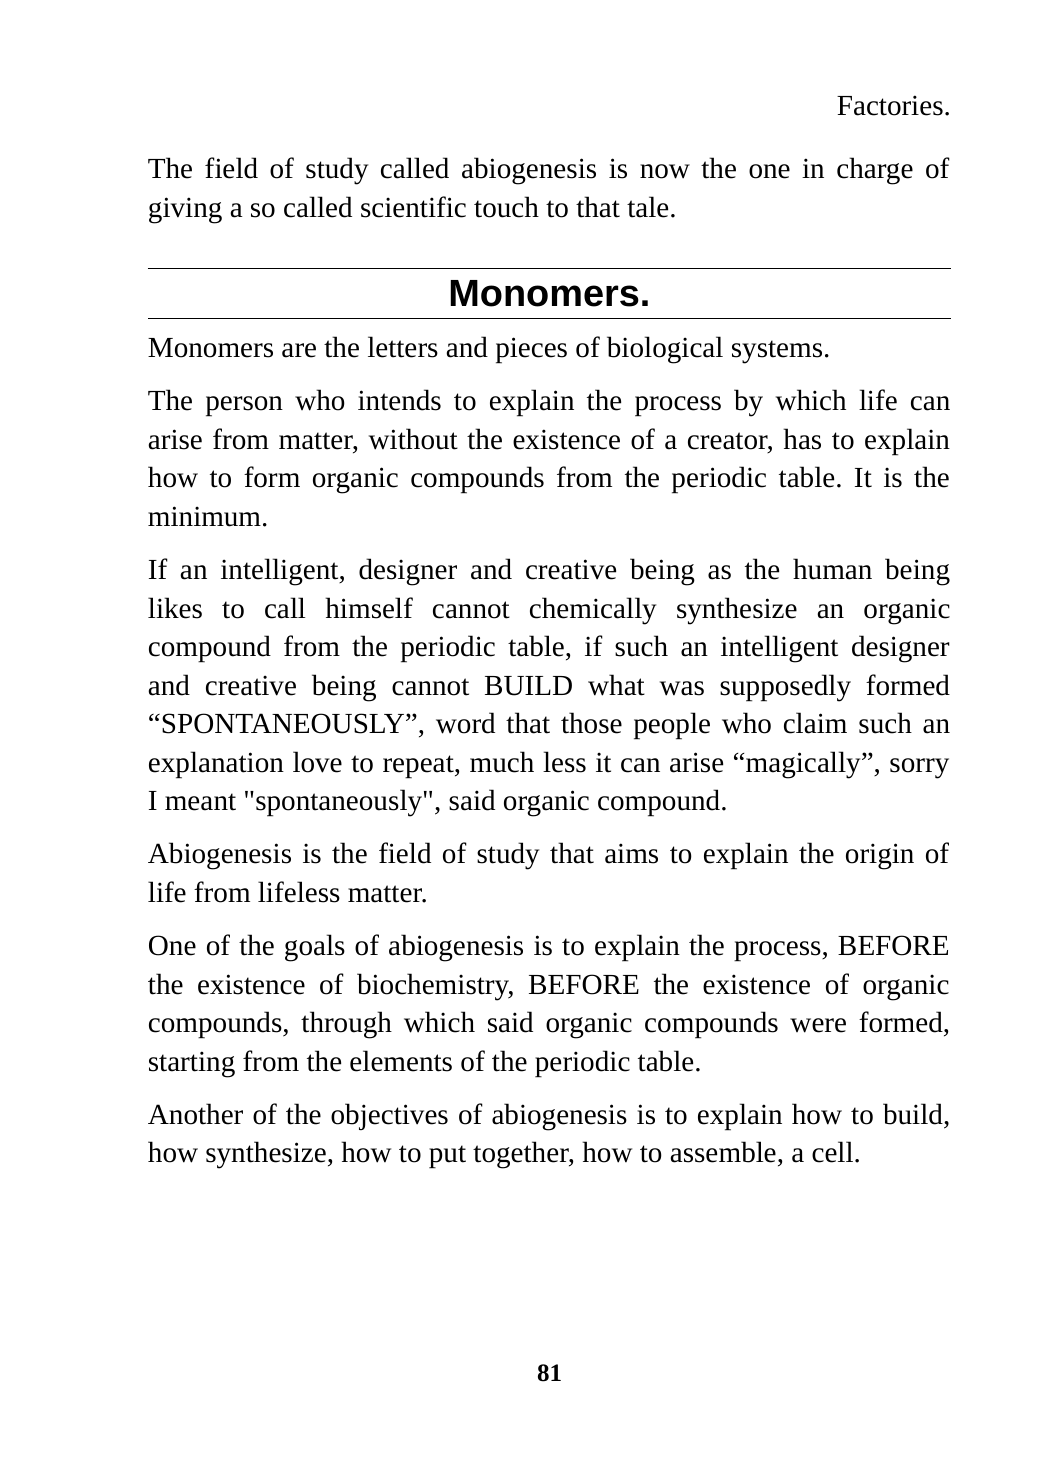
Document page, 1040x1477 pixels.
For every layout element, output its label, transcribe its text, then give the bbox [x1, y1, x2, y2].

text One of the goals of abiogenesis is to explain the process, BEFORE the existence of biochemistry, BEFORE the existence of organic compounds, through which said organic compounds were formed, starting from the elements of the periodic table. [148, 928, 951, 1077]
subtitle Monomers. [148, 269, 951, 318]
text The field of study called abiogenesis is now the one in charge of giving a so called scientific touch to that tale. [148, 152, 951, 224]
text Monomers are the letters and pieces of biological systems. [148, 330, 951, 364]
text If an intelligent, designer and creative being as the human being likes to call himself cannot chemically synthesize an organic compound from the periodic table, if such an intelligent designer and creative being cannot BUILD what was supposedly formed “SPONTANEOUSLY”, word that those people who claim such an explanation love to repeat, much less it can arise “magically”, sorry I meant "spontaneously", said organic compound. [148, 552, 951, 817]
text Another of the objectives of abiogenesis is to explain how to build, how synthesize, how to put together, how to assemble, a cell. [148, 1097, 951, 1169]
text The person who intends to explain the process by which life can arise from matter, without the existence of a creator, has to explain how to form organic compounds from the periodic table. It is the minimum. [148, 383, 951, 533]
text Abiogenesis is the field of study that aims to explain the origin of life from lifeless matter. [148, 837, 951, 909]
